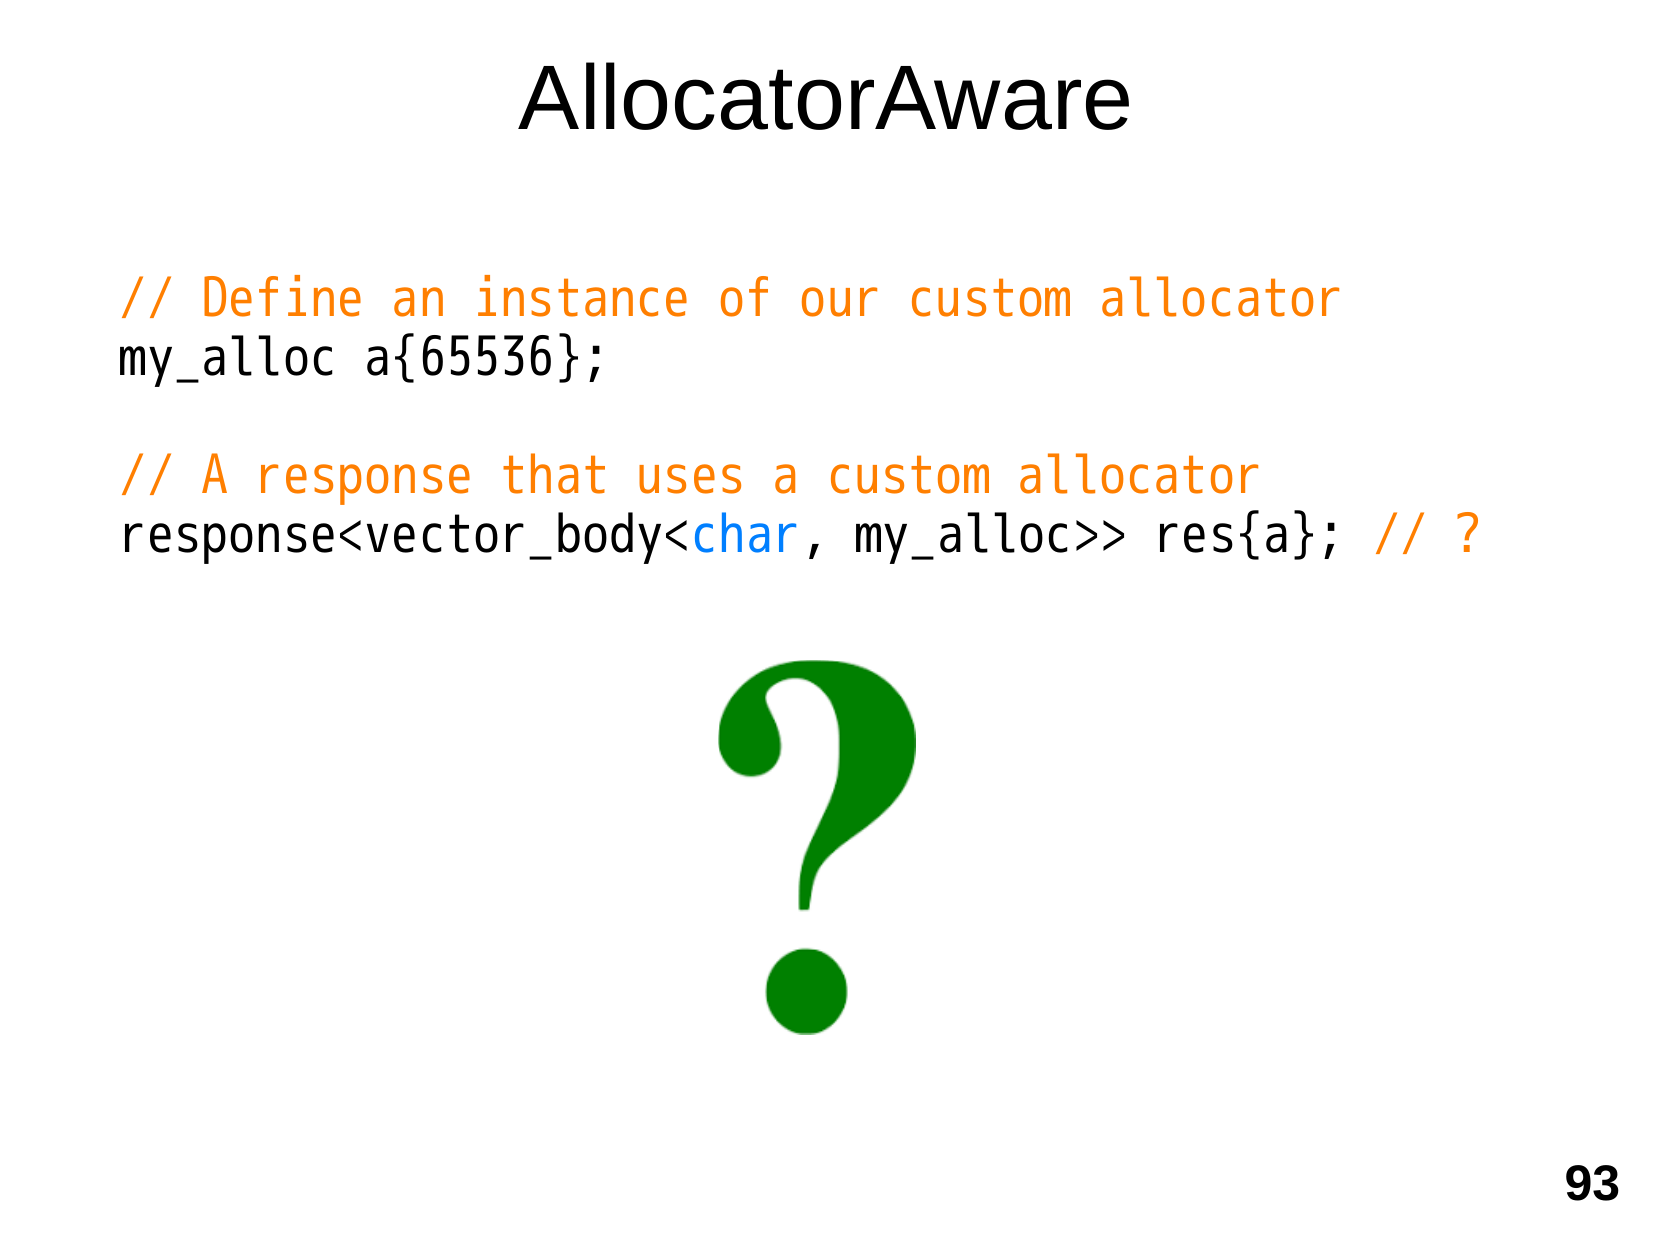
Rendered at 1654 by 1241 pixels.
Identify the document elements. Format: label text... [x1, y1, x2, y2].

title AllocatorAware [82, 15, 1571, 181]
picture [718, 660, 916, 1036]
text_box // Define an instance of our custom allocator my_alloc a{65536}; // A response that uses a custom allocator response<vector_body<char, my_alloc>> res{a}; // ? [104, 262, 1575, 571]
